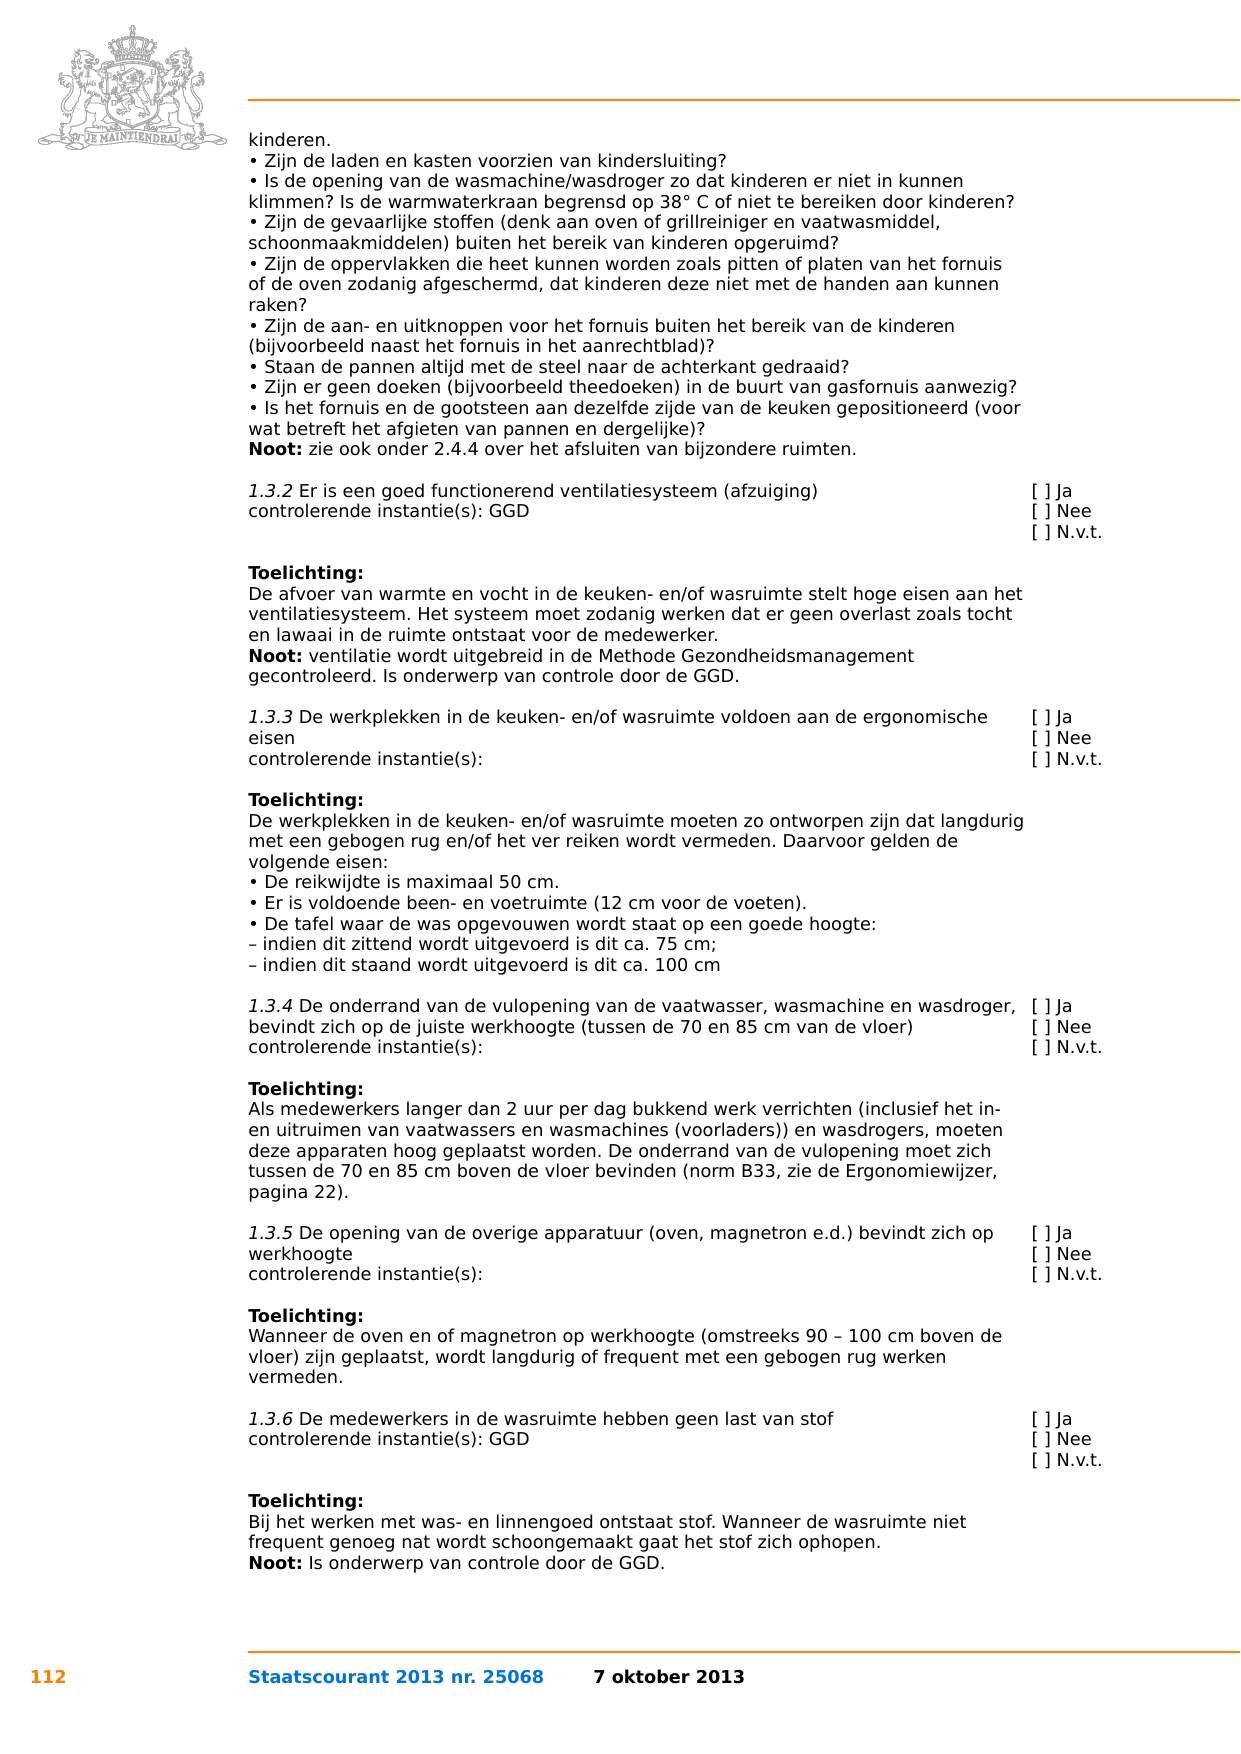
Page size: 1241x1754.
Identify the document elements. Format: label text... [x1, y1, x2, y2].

table_cell kinderen. • Zijn de laden en kasten voorzien van kindersluiting? • Is de opening van de wasmachine/wasdroger zo dat kinderen er niet in kunnen klimmen? Is de warmwaterkraan begrensd op 38° C of niet te bereiken door kinderen? • Zijn de gevaarlijke stoffen (denk aan oven of grillreiniger en vaatwasmiddel, schoonmaakmiddelen) buiten het bereik van kinderen opgeruimd? • Zijn de oppervlakken die heet kunnen worden zoals pitten of platen van het fornuis of de oven zodanig afgeschermd, dat kinderen deze niet met de handen aan kunnen raken? • Zijn de aan- en uitknoppen voor het fornuis buiten het bereik van de kinderen (bijvoorbeeld naast het fornuis in het aanrechtblad)? • Staan de pannen altijd met de steel naar de achterkant gedraaid? • Zijn er geen doeken (bijvoorbeeld theedoeken) in de buurt van gasfornuis aanwezig? • Is het fornuis en de gootsteen aan dezelfde zijde van de keuken gepositioneerd (voor wat betreft het afgieten van pannen en dergelijke)? Noot: zie ook onder 2.4.4 over het afsluiten van bijzondere ruimten. [248, 130, 1026, 460]
table_cell [ ] Ja [ ] Nee [ ] N.v.t. [1026, 1223, 1163, 1285]
table_cell [1026, 790, 1163, 976]
table_cell [248, 1388, 1163, 1409]
table_cell 1.3.6 De medewerkers in de wasruimte hebben geen last van stof controlerende instantie(s): GGD [248, 1409, 1026, 1471]
table_cell [1026, 1058, 1163, 1079]
table_cell [248, 769, 1026, 790]
table_cell [1026, 563, 1163, 687]
table_cell [248, 976, 1163, 996]
table_cell Toelichting: De werkplekken in de keuken- en/of wasruimte moeten zo ontworpen zijn dat langdurig met een gebogen rug en/of het ver reiken wordt vermeden. Daarvoor gelden de volgende eisen: • De reikwijdte is maximaal 50 cm. • Er is voldoende been- en voetruimte (12 cm voor de voeten). • De tafel waar de was opgevouwen wordt staat op een goede hoogte: – indien dit zittend wordt uitgevoerd is dit ca. 75 cm; – indien dit staand wordt uitgevoerd is dit ca. 100 cm [248, 790, 1026, 976]
table_cell [1026, 769, 1163, 790]
table_cell [248, 1471, 1026, 1491]
table_cell Toelichting: De afvoer van warmte en vocht in de keuken- en/of wasruimte stelt hoge eisen aan het ventilatiesysteem. Het systeem moet zodanig werken dat er geen overlast zoals tocht en lawaai in de ruimte ontstaat voor de medewerker. Noot: ventilatie wordt uitgebreid in de Methode Gezondheidsmanagement gecontroleerd. Is onderwerp van controle door de GGD. [248, 563, 1026, 687]
table_cell [1026, 1079, 1163, 1202]
table_cell [ ] Ja [ ] Nee [ ] N.v.t. [1026, 481, 1163, 542]
table_cell 1.3.2 Er is een goed functionerend ventilatiesysteem (afzuiging) controlerende instantie(s): GGD [248, 481, 1026, 542]
table_cell [248, 1285, 1026, 1306]
table_cell 1.3.3 De werkplekken in de keuken- en/of wasruimte voldoen aan de ergonomische eisen controlerende instantie(s): [248, 708, 1026, 769]
table_cell [1026, 1491, 1163, 1574]
table_cell Toelichting: Wanneer de oven en of magnetron op werkhoogte (omstreeks 90 – 100 cm boven de vloer) zijn geplaatst, wordt langdurig of frequent met een gebogen rug werken vermeden. [248, 1306, 1026, 1388]
table_cell [248, 460, 1163, 481]
table_cell [1026, 1285, 1163, 1306]
table_cell [1026, 1471, 1163, 1491]
table_cell [248, 1203, 1163, 1223]
table_cell 1.3.4 De onderrand van de vulopening van de vaatwasser, wasmachine en wasdroger, bevindt zich op de juiste werkhoogte (tussen de 70 en 85 cm van de vloer) controlerende instantie(s): [248, 996, 1026, 1058]
table_cell [ ] Ja [ ] Nee [ ] N.v.t. [1026, 996, 1163, 1058]
table_cell [ ] Ja [ ] Nee [ ] N.v.t. [1026, 1409, 1163, 1471]
table_cell Toelichting: Als medewerkers langer dan 2 uur per dag bukkend werk verrichten (inclusief het in- en uitruimen van vaatwassers en wasmachines (voorladers)) en wasdrogers, moeten deze apparaten hoog geplaatst worden. De onderrand van de vulopening moet zich tussen de 70 en 85 cm boven de vloer bevinden (norm B33, zie de Ergonomiewijzer, pagina 22). [248, 1079, 1026, 1202]
table_cell [1026, 130, 1163, 460]
table_cell [1026, 1306, 1163, 1388]
table_cell [ ] Ja [ ] Nee [ ] N.v.t. [1026, 708, 1163, 769]
table_cell 1.3.5 De opening van de overige apparatuur (oven, magnetron e.d.) bevindt zich op werkhoogte controlerende instantie(s): [248, 1223, 1026, 1285]
table_cell Toelichting: Bij het werken met was- en linnengoed ontstaat stof. Wanneer de wasruimte niet frequent genoeg nat wordt schoongemaakt gaat het stof zich ophopen. Noot: Is onderwerp van controle door de GGD. [248, 1491, 1026, 1574]
table_cell [248, 543, 1026, 563]
picture [38, 25, 227, 150]
table_cell [248, 1058, 1026, 1079]
table_cell [248, 687, 1163, 707]
table_cell [1026, 543, 1163, 563]
